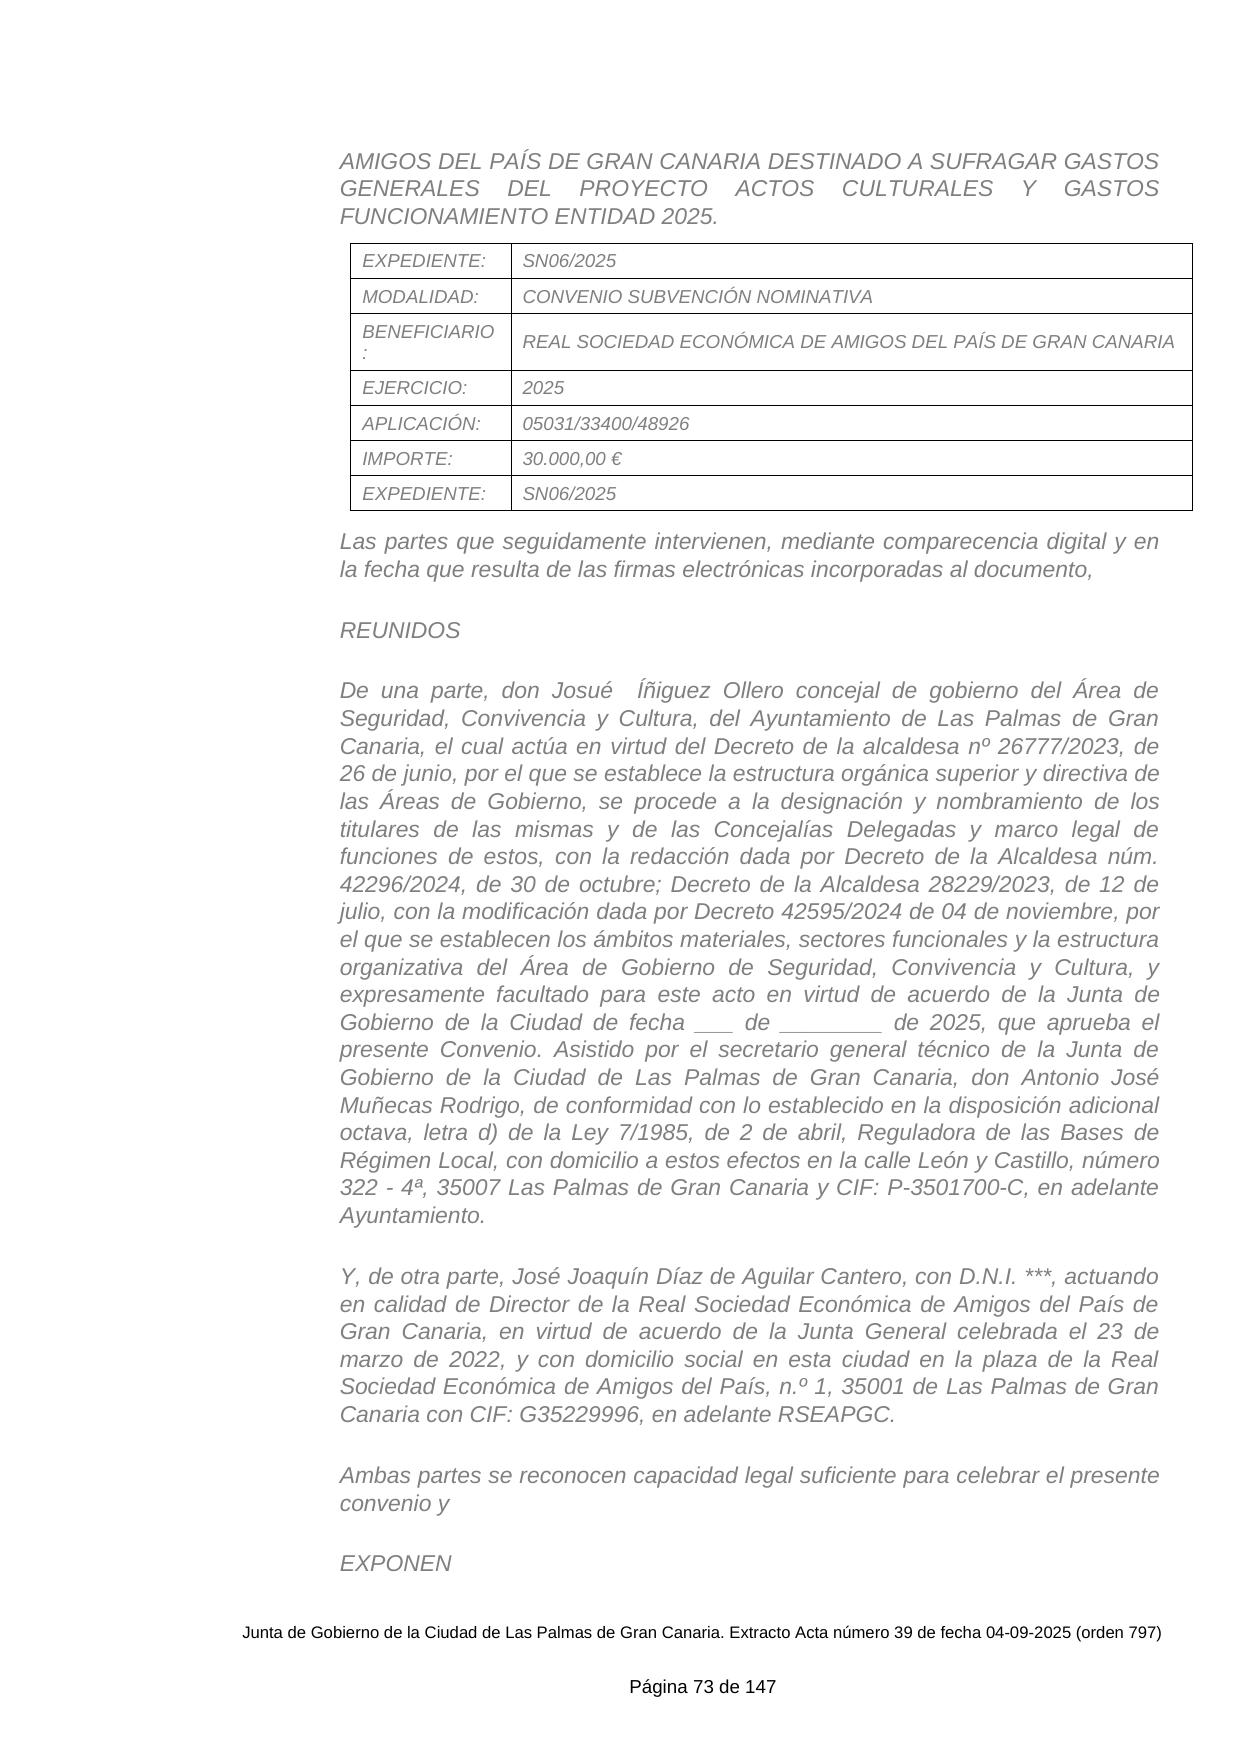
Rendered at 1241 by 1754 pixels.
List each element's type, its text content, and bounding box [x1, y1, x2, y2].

text Las partes que seguidamente intervienen, mediante comparecencia digital y en la fecha que resulta de las firmas electrónicas incorporadas al documento, [339, 528, 1162, 582]
table_cell APLICACIÓN: [351, 406, 511, 440]
table_cell EJERCICIO: [351, 371, 511, 405]
text Y, de otra parte, José Joaquín Díaz de Aguilar Cantero, con D.N.I. ***, actuando en calidad de Director de la Real Sociedad Económica de Amigos del País de Gran Canaria, en virtud de acuerdo de la Junta General celebrada el 23 de marzo de 2022, y con domicilio social en esta ciudad en la plaza de la Real Sociedad Económica de Amigos del País, n.º 1, 35001 de Las Palmas de Gran Canaria con CIF: G35229996, en adelante RSEAPGC. [339, 1263, 1162, 1427]
table_cell EXPEDIENTE: [351, 476, 511, 510]
table_cell 05031/33400/48926 [512, 406, 1192, 440]
text EXPONEN [339, 1550, 1162, 1577]
table_cell MODALIDAD: [351, 279, 511, 313]
table_cell BENEFICIARIO: [351, 314, 511, 370]
table_header SN06/2025 [512, 244, 1192, 278]
text De una parte, don Josué Íñiguez Ollero concejal de gobierno del Área de Seguridad, Convivencia y Cultura, del Ayuntamiento de Las Palmas de Gran Canaria, el cual actúa en virtud del Decreto de la alcaldesa nº 26777/2023, de 26 de junio, por el que se establece la estructura orgánica superior y directiva de las Áreas de Gobierno, se procede a la designación y nombramiento de los titulares de las mismas y de las Concejalías Delegadas y marco legal de funciones de estos, con la redacción dada por Decreto de la Alcaldesa núm. 42296/2024, de 30 de octubre; Decreto de la Alcaldesa 28229/2023, de 12 de julio, con la modificación dada por Decreto 42595/2024 de 04 de noviembre, por el que se establecen los ámbitos materiales, sectores funcionales y la estructura organizativa del Área de Gobierno de Seguridad, Convivencia y Cultura, y expresamente facultado para este acto en virtud de acuerdo de la Junta de Gobierno de la Ciudad de fecha ___ de ________ de 2025, que aprueba el presente Convenio. Asistido por el secretario general técnico de la Junta de Gobierno de la Ciudad de Las Palmas de Gran Canaria, don Antonio José Muñecas Rodrigo, de conformidad con lo establecido en la disposición adicional octava, letra d) de la Ley 7/1985, de 2 de abril, Reguladora de las Bases de Régimen Local, con domicilio a estos efectos en la calle León y Castillo, número 322 - 4ª, 35007 Las Palmas de Gran Canaria y CIF: P-3501700-C, en adelante Ayuntamiento. [339, 677, 1162, 1228]
table_cell 30.000,00 € [512, 441, 1192, 475]
table_cell 2025 [512, 371, 1192, 405]
table_cell REAL SOCIEDAD ECONÓMICA DE AMIGOS DEL PAÍS DE GRAN CANARIA [512, 314, 1192, 370]
table_cell IMPORTE: [351, 441, 511, 475]
text REUNIDOS [339, 617, 1162, 643]
table_cell SN06/2025 [512, 476, 1192, 510]
text AMIGOS DEL PAÍS DE GRAN CANARIA DESTINADO A SUFRAGAR GASTOS GENERALES DEL PROYECTO ACTOS CULTURALES Y GASTOS FUNCIONAMIENTO ENTIDAD 2025. [339, 148, 1162, 229]
text Ambas partes se reconocen capacidad legal suficiente para celebrar el presente convenio y [339, 1462, 1162, 1516]
table_header EXPEDIENTE: [351, 244, 511, 278]
table_cell CONVENIO SUBVENCIÓN NOMINATIVA [512, 279, 1192, 313]
